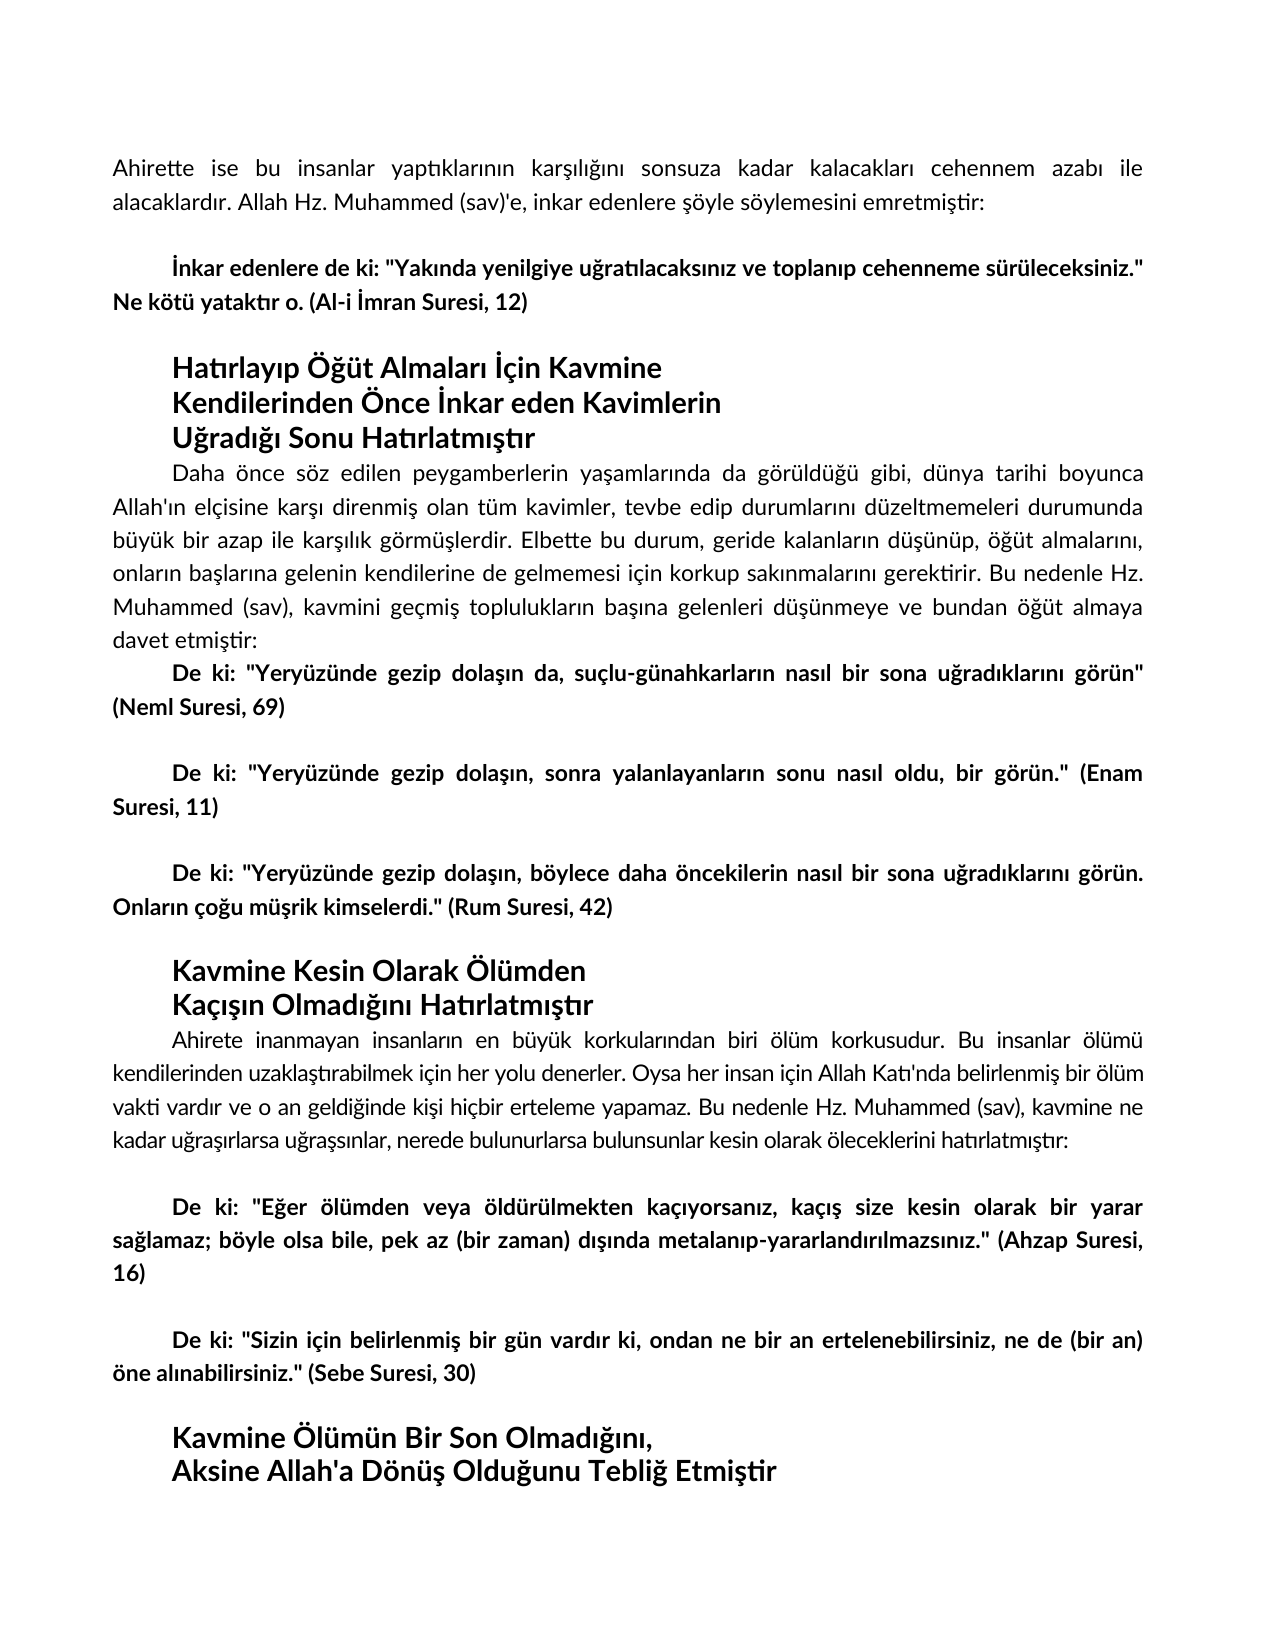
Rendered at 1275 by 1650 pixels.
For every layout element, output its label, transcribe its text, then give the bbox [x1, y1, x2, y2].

text De ki: "Yeryüzünde gezip dolaşın, böylece daha öncekilerin nasıl bir sona uğradıklarını görün. Onların çoğu müşrik kimselerdi." (Rum Suresi, 42) [112, 855, 1145, 922]
text Daha önce söz edilen peygamberlerin yaşamlarında da görüldüğü gibi, dünya tarihi boyunca Allah'ın elçisine karşı direnmiş olan tüm kavimler, tevbe edip durumlarını düzeltmemeleri durumunda büyük bir azap ile karşılık görmüşlerdir. Elbette bu durum, geride kalanların düşünüp, öğüt almalarını, onların başlarına gelenin kendilerine de gelmemesi için korkup sakınmalarını gerektirir. Bu nedenle Hz. Muhammed (sav), kavmini geçmiş toplulukların başına gelenleri düşünmeye ve bundan öğüt almaya davet etmiştir: [112, 455, 1145, 655]
text Uğradığı Sonu Hatırlatmıştır [112, 420, 1145, 455]
text Kavmine Kesin Olarak Ölümden [112, 955, 1145, 988]
text Ahirette ise bu insanlar yaptıklarının karşılığını sonsuza kadar kalacakları cehennem azabı ile alacaklardır. Allah Hz. Muhammed (sav)'e, inkar edenlere şöyle söylemesini emretmiştir: [112, 150, 1145, 217]
text İnkar edenlere de ki: "Yakında yenilgiye uğratılacaksınız ve toplanıp cehenneme sürüleceksiniz." Ne kötü yataktır o. (Al-i İmran Suresi, 12) [112, 250, 1145, 317]
text Kendilerinden Önce İnkar eden Kavimlerin [112, 385, 1145, 420]
text Hatırlayıp Öğüt Almaları İçin Kavmine [112, 350, 1145, 385]
text De ki: "Yeryüzünde gezip dolaşın, sonra yalanlayanların sonu nasıl oldu, bir görün." (Enam Suresi, 11) [112, 755, 1145, 822]
text Kaçışın Olmadığını Hatırlatmıştır [112, 988, 1145, 1022]
text De ki: "Yeryüzünde gezip dolaşın da, suçlu-günahkarların nasıl bir sona uğradıklarını görün" (Neml Suresi, 69) [112, 655, 1145, 722]
text Aksine Allah'a Dönüş Olduğunu Tebliğ Etmiştir [112, 1455, 1145, 1488]
text De ki: "Sizin için belirlenmiş bir gün vardır ki, ondan ne bir an ertelenebilirsiniz, ne de (bir an) öne alınabilirsiniz." (Sebe Suresi, 30) [112, 1322, 1145, 1388]
text De ki: "Eğer ölümden veya öldürülmekten kaçıyorsanız, kaçış size kesin olarak bir yarar sağlamaz; böyle olsa bile, pek az (bir zaman) dışında metalanıp-yararlandırılmazsınız." (Ahzap Suresi, 16) [112, 1188, 1145, 1288]
text Kavmine Ölümün Bir Son Olmadığını, [112, 1422, 1145, 1455]
text Ahirete inanmayan insanların en büyük korkularından biri ölüm korkusudur. Bu insanlar ölümü kendilerinden uzaklaştırabilmek için her yolu denerler. Oysa her insan için Allah Katı'nda belirlenmiş bir ölüm vakti vardır ve o an geldiğinde kişi hiçbir erteleme yapamaz. Bu nedenle Hz. Muhammed (sav), kavmine ne kadar uğraşırlarsa uğraşsınlar, nerede bulunurlarsa bulunsunlar kesin olarak öleceklerini hatırlatmıştır: [112, 1022, 1145, 1155]
